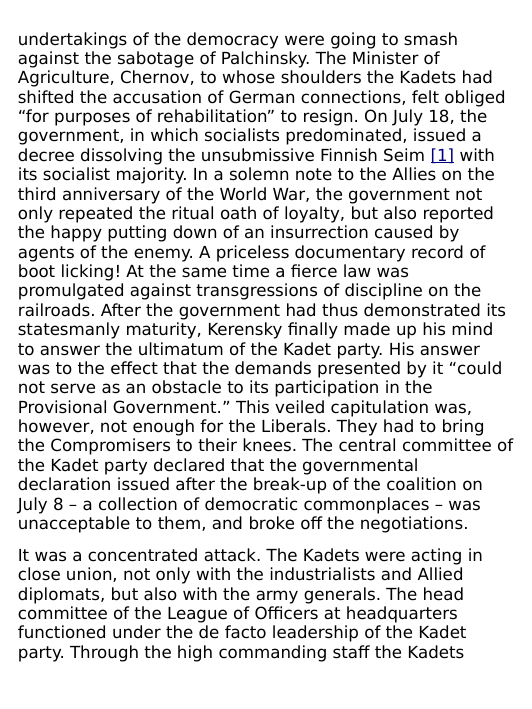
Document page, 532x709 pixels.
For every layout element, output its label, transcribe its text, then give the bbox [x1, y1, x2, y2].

text undertakings of the democracy were going to smash against the sabotage of Palchinsky. The Minister of Agriculture, Chernov, to whose shoulders the Kadets had shifted the accusation of German connections, felt obliged “for purposes of rehabilitation” to resign. On July 18, the government, in which socialists predominated, issued a decree dissolving the unsubmissive Finnish Seim [1] with its socialist majority. In a solemn note to the Allies on the third anniversary of the World War, the government not only repeated the ritual oath of loyalty, but also reported the happy putting down of an insurrection caused by agents of the enemy. A priceless documentary record of boot licking! At the same time a fierce law was promulgated against transgressions of discipline on the railroads. After the government had thus demonstrated its statesmanly maturity, Kerensky finally made up his mind to answer the ultimatum of the Kadet party. His answer was to the effect that the demands presented by it “could not serve as an obstacle to its participation in the Provisional Government.” This veiled capitulation was, however, not enough for the Liberals. They had to bring the Compromisers to their knees. The central committee of the Kadet party declared that the governmental declaration issued after the break-up of the coalition on July 8 – a collection of democratic commonplaces – was unacceptable to them, and broke off the negotiations. [18, 29, 514, 533]
text It was a concentrated attack. The Kadets were acting in close union, not only with the industrialists and Allied diplomats, but also with the army generals. The head committee of the League of Officers at headquarters functioned under the de facto leadership of the Kadet party. Through the high commanding staff the Kadets [18, 546, 514, 662]
